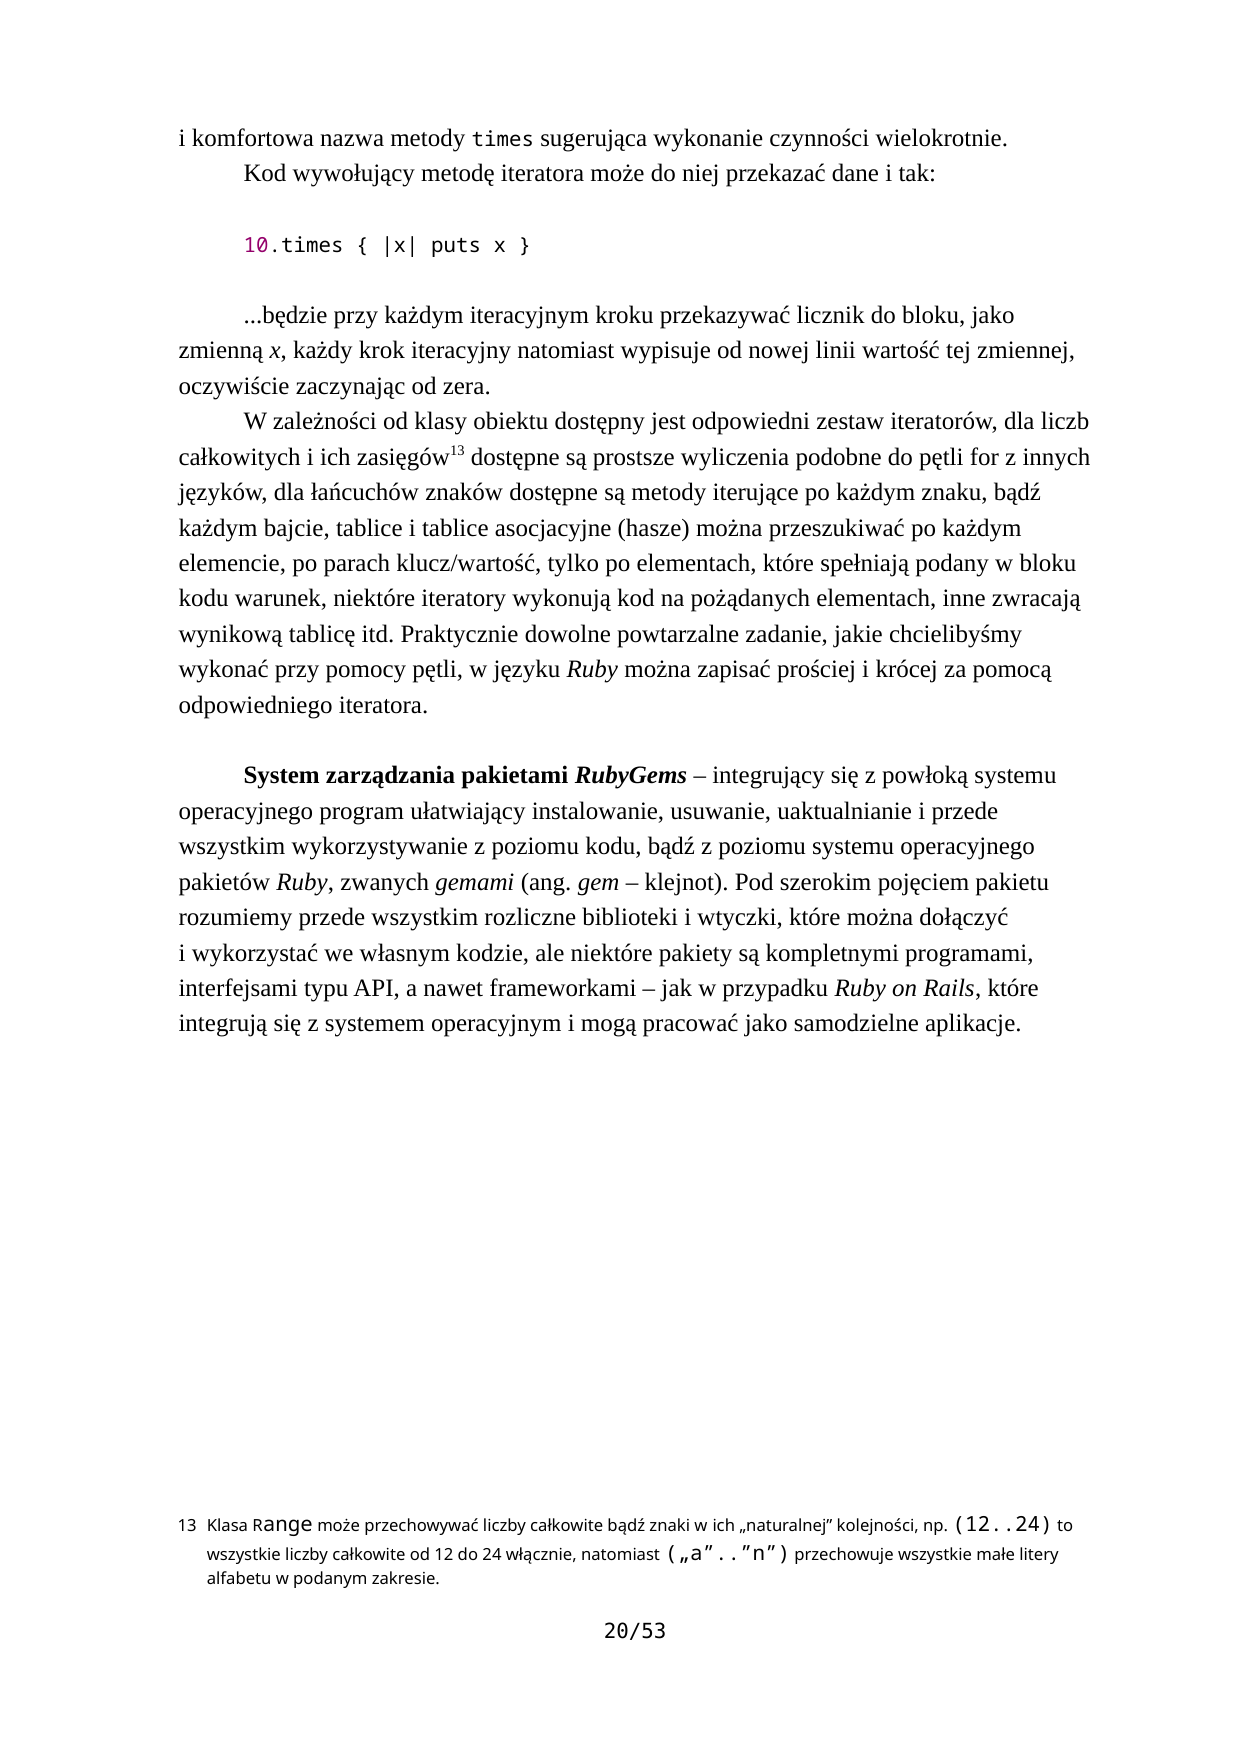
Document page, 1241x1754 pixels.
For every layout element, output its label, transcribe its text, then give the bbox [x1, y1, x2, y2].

text 10.times { |x| puts x } [178, 224, 1093, 260]
text System zarządzania pakietami RubyGems – integrujący się z powłoką systemu operacyjnego program ułatwiający instalowanie, usuwanie, uaktualnianie i przede wszystkim wykorzystywanie z poziomu kodu, bądź z poziomu systemu operacyjnego pakietów Ruby, zwanych gemami (ang. gem – klejnot). Pod szerokim pojęciem pakietu rozumiemy przede wszystkim rozliczne biblioteki i wtyczki, które można dołączyć i wykorzystać we własnym kodzie, ale niektóre pakiety są kompletnymi programami, interfejsami typu API, a nawet frameworkami – jak w przypadku Ruby on Rails, które integrują się z systemem operacyjnym i mogą pracować jako samodzielne aplikacje. [178, 756, 1093, 1039]
text W zależności od klasy obiektu dostępny jest odpowiedni zestaw iteratorów, dla liczb całkowitych i ich zasięgów dostępne są prostsze wyliczenia podobne do pętli for z innych języków, dla łańcuchów znaków dostępne są metody iterujące po każdym znaku, bądź każdym bajcie, tablice i tablice asocjacyjne (hasze) można przeszukiwać po każdym elemencie, po parach klucz/wartość, tylko po elementach, które spełniają podany w bloku kodu warunek, niektóre iteratory wykonują kod na pożądanych elementach, inne zwracają wynikową tablicę itd. Praktycznie dowolne powtarzalne zadanie, jakie chcielibyśmy wykonać przy pomocy pętli, w języku Ruby można zapisać prościej i krócej za pomocą odpowiedniego iteratora. [178, 401, 1093, 720]
text Klasa Range może przechowywać liczby całkowite bądź znaki w ich „naturalnej” kolejności, np. (12..24) to wszystkie liczby całkowite od 12 do 24 włącznie, natomiast („a”..”n”) przechowuje wszystkie małe litery alfabetu w podanym zakresie. [177, 1509, 1093, 1589]
text i komfortowa nazwa metody times sugerująca wykonanie czynności wielokrotnie. [178, 118, 1093, 153]
text ...będzie przy każdym iteracyjnym kroku przekazywać licznik do bloku, jako zmienną x, każdy krok iteracyjny natomiast wypisuje od nowej linii wartość tej zmiennej, oczywiście zaczynając od zera. [178, 295, 1093, 401]
text Kod wywołujący metodę iteratora może do niej przekazać dane i tak: [178, 153, 1093, 189]
